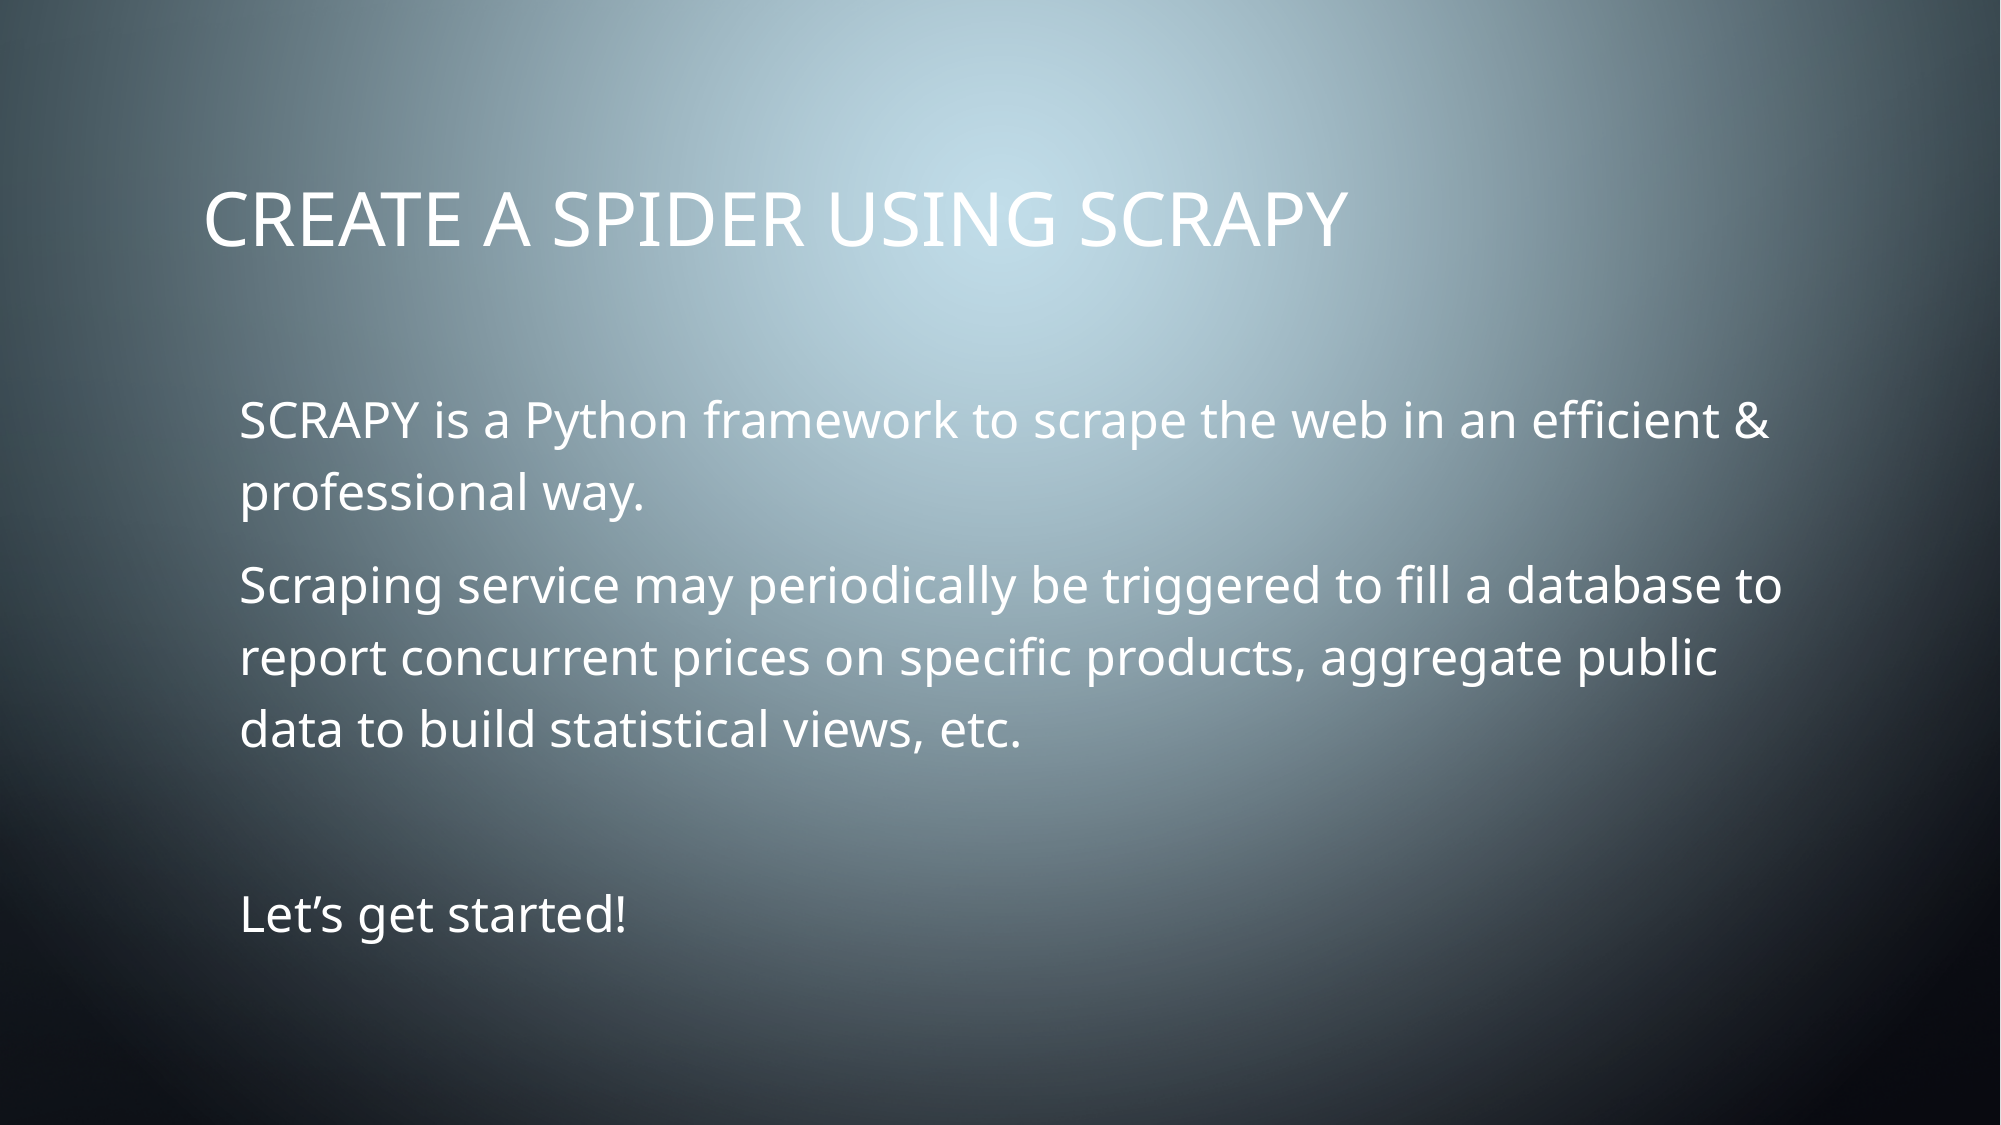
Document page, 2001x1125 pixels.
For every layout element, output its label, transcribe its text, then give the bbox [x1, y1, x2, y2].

list SCRAPY is a Python framework to scrape the web in an efficient & professional way. Scraping service may periodically be triggered to fill a database to report concurrent prices on specific products, aggregate public data to build statistical views, etc. Let’s get started! [187, 369, 1813, 950]
title Create a spider using scrapy [187, 101, 1813, 344]
picture [0, 0, 2001, 1125]
